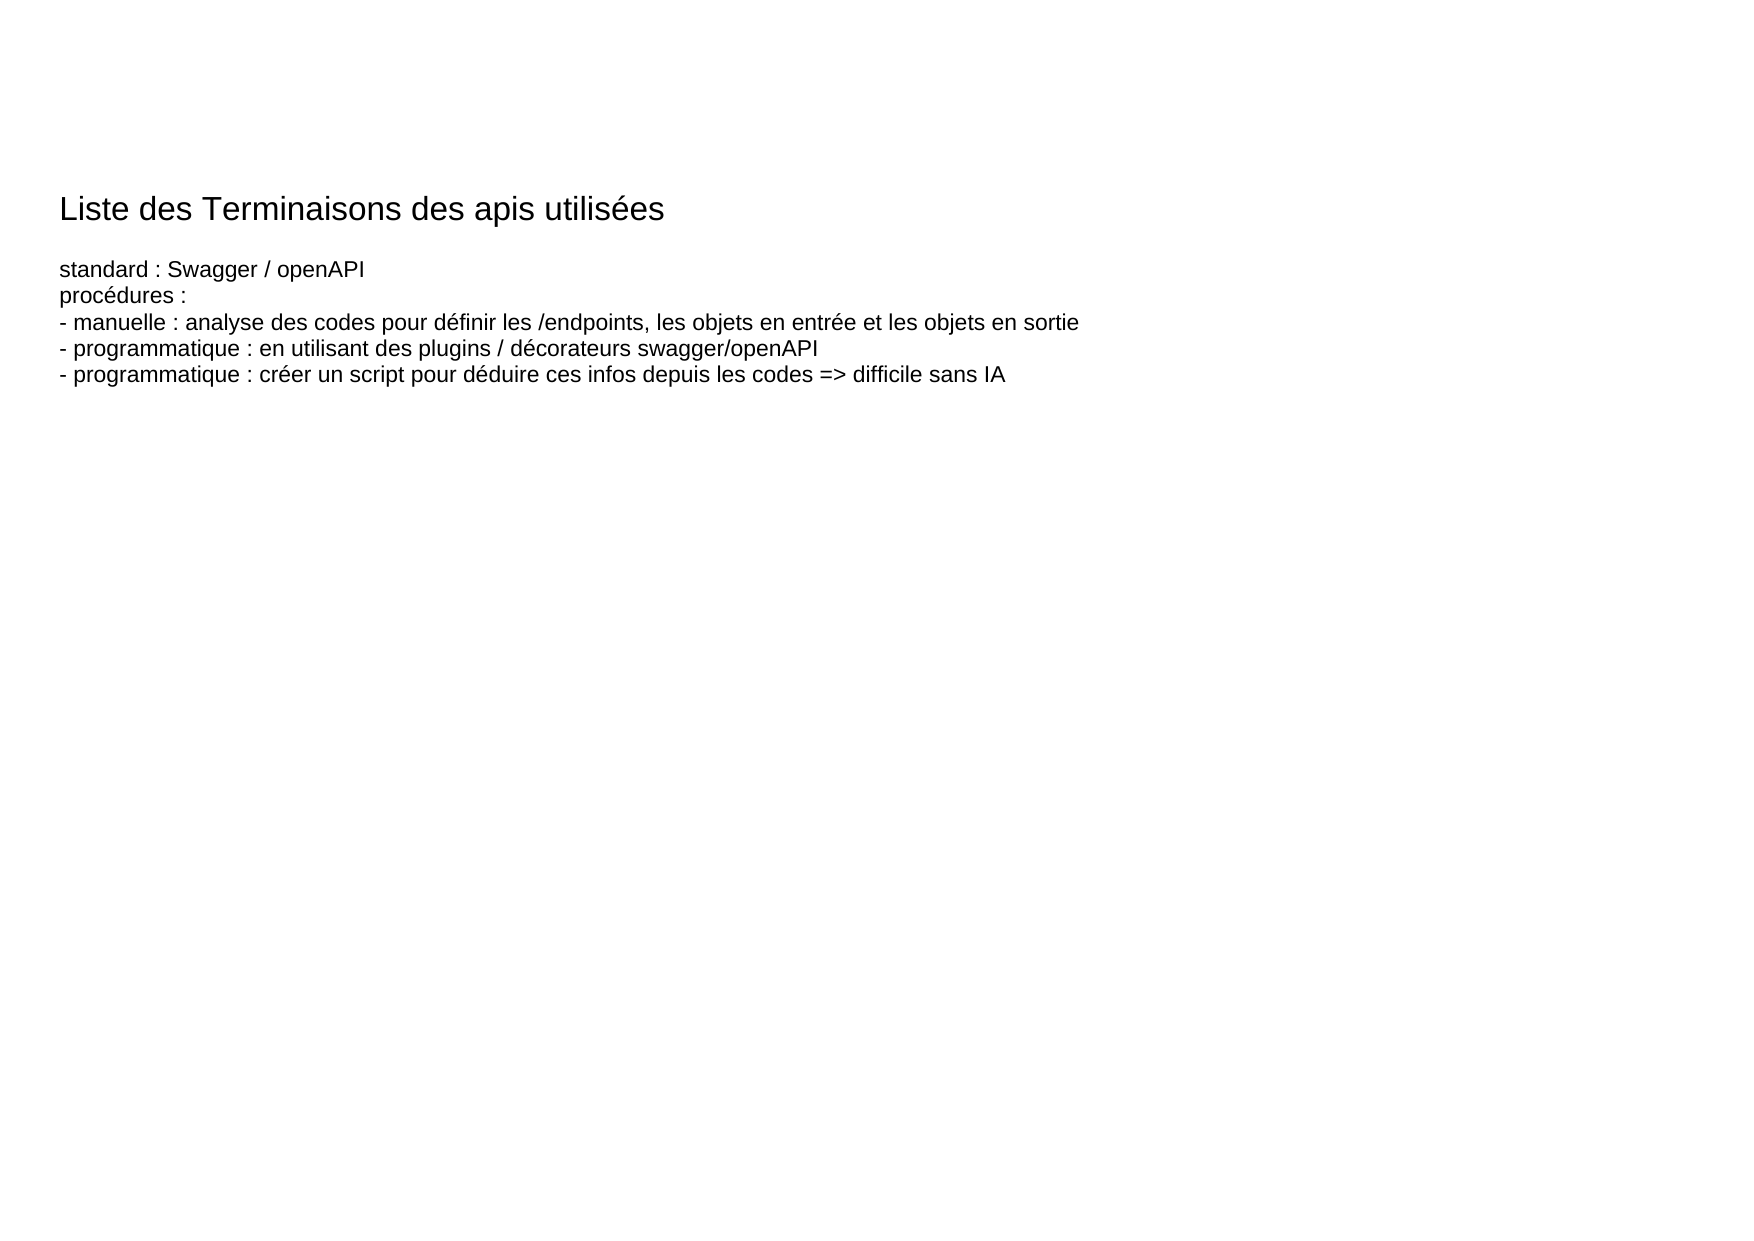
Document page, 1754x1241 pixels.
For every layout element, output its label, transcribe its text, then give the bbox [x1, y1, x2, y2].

text - programmatique : créer un script pour déduire ces infos depuis les codes => difficile sans IA [59, 361, 1695, 388]
text Liste des Terminaisons des apis utilisées [59, 189, 1695, 227]
text - manuelle : analyse des codes pour définir les /endpoints, les objets en entrée et les objets en sortie [59, 309, 1695, 335]
text standard : Swagger / openAPI [59, 256, 1695, 282]
text procédures : [59, 282, 1695, 309]
text - programmatique : en utilisant des plugins / décorateurs swagger/openAPI [59, 335, 1695, 361]
